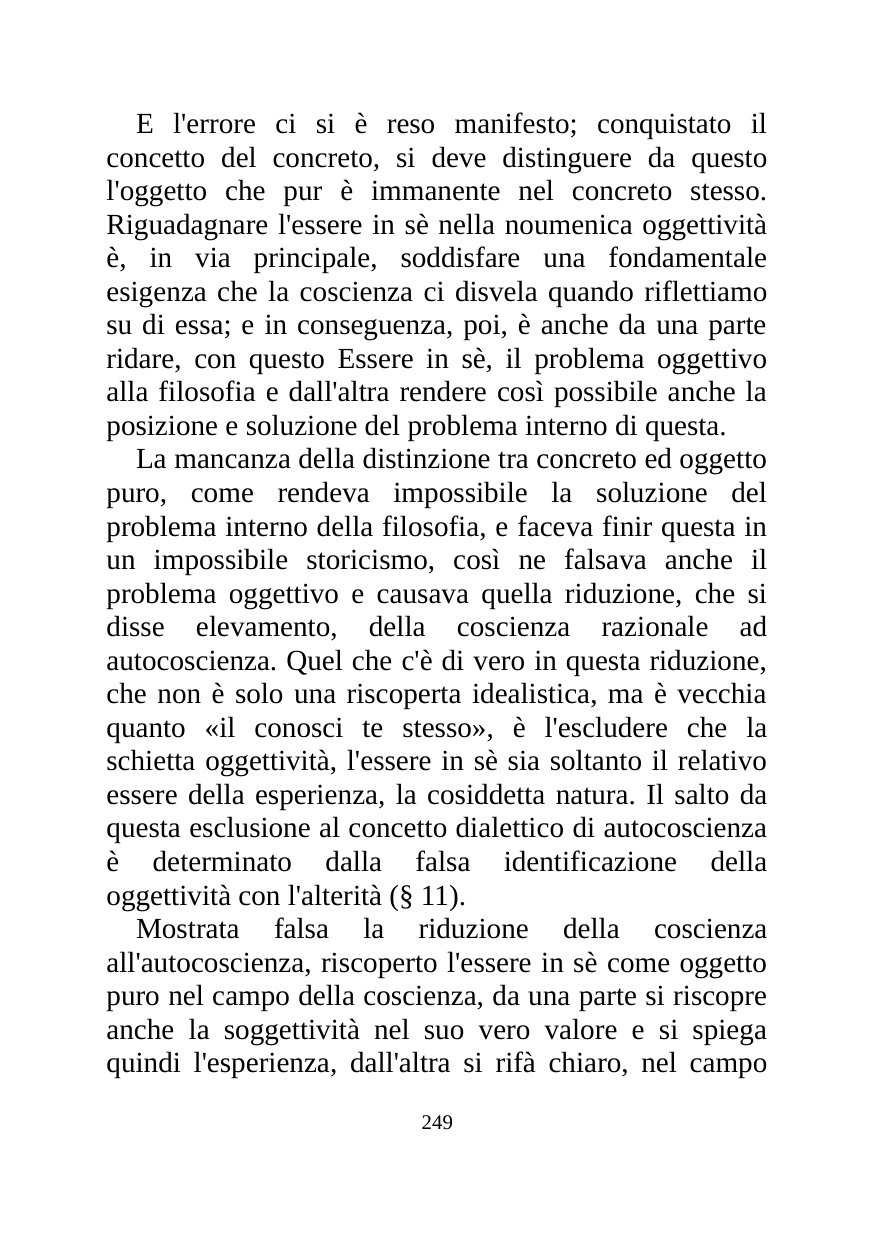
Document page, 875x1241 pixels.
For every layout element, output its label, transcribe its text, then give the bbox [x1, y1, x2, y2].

text Mostrata falsa la riduzione della coscienza all'autocoscienza, riscoperto l'essere in sè come oggetto puro nel campo della coscienza, da una parte si riscopre anche la soggettività nel suo vero valore e si spiega quindi l'esperienza, dall'altra si rifà chiaro, nel campo [106, 911, 768, 1079]
text E l'errore ci si è reso manifesto; conquistato il concetto del concreto, si deve distinguere da questo l'oggetto che pur è immanente nel concreto stesso. Riguadagnare l'essere in sè nella noumenica oggettività è, in via principale, soddisfare una fondamentale esigenza che la coscienza ci disvela quando riflettiamo su di essa; e in conseguenza, poi, è anche da una parte ridare, con questo Essere in sè, il problema oggettivo alla filosofia e dall'altra rendere così possibile anche la posizione e soluzione del problema interno di questa. [106, 106, 768, 442]
text La mancanza della distinzione tra concreto ed oggetto puro, come rendeva impossibile la soluzione del problema interno della filosofia, e faceva finir questa in un impossibile storicismo, così ne falsava anche il problema oggettivo e causava quella riduzione, che si disse elevamento, della coscienza razionale ad autocoscienza. Quel che c'è di vero in questa riduzione, che non è solo una riscoperta idealistica, ma è vecchia quanto «il conosci te stesso», è l'escludere che la schietta oggettività, l'essere in sè sia soltanto il relativo essere della esperienza, la cosiddetta natura. Il salto da questa esclusione al concetto dialettico di autocoscienza è determinato dalla falsa identificazione della oggettività con l'alterità (§ 11). [106, 442, 768, 911]
